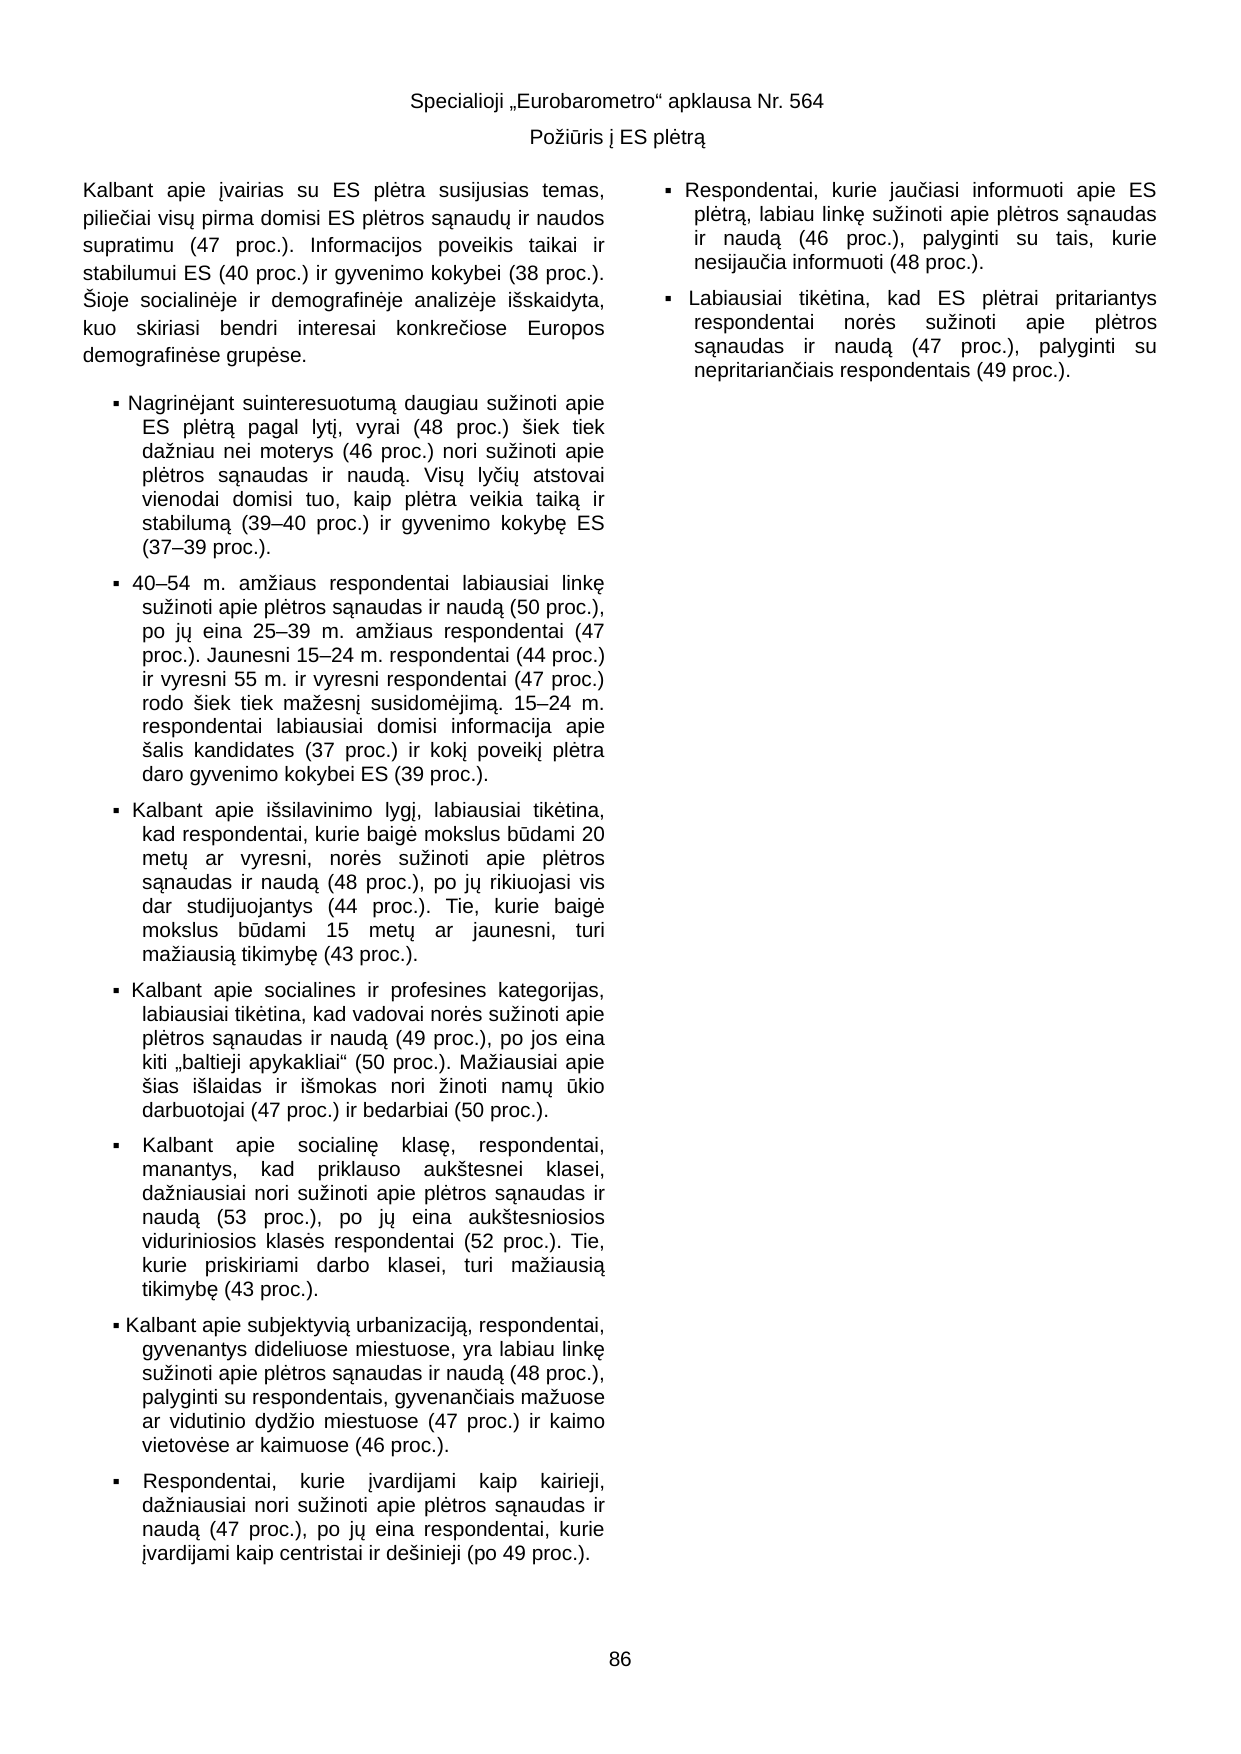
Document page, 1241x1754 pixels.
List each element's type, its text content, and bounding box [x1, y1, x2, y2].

text Kalbant apie įvairias su ES plėtra susijusias temas, piliečiai visų pirma domisi ES plėtros sąnaudų ir naudos supratimu (47 proc.). Informacijos poveikis taikai ir stabilumui ES (40 proc.) ir gyvenimo kokybei (38 proc.). Šioje socialinėje ir demografinėje analizėje išskaidyta, kuo skiriasi bendri interesai konkrečiose Europos demografinėse grupėse. [83, 178, 605, 367]
text ▪ Labiausiai tikėtina, kad ES plėtrai pritariantys respondentai norės sužinoti apie plėtros sąnaudas ir naudą (47 proc.), palyginti su nepritariančiais respondentais (49 proc.). [664, 286, 1157, 381]
text ▪ Respondentai, kurie jaučiasi informuoti apie ES plėtrą, labiau linkę sužinoti apie plėtros sąnaudas ir naudą (46 proc.), palyginti su tais, kurie nesijaučia informuoti (48 proc.). [664, 178, 1157, 274]
text ▪ Respondentai, kurie įvardijami kaip kairieji, dažniausiai nori sužinoti apie plėtros sąnaudas ir naudą (47 proc.), po jų eina respondentai, kurie įvardijami kaip centristai ir dešinieji (po 49 proc.). [112, 1468, 605, 1564]
text ▪ 40–54 m. amžiaus respondentai labiausiai linkę sužinoti apie plėtros sąnaudas ir naudą (50 proc.), po jų eina 25–39 m. amžiaus respondentai (47 proc.). Jaunesni 15–24 m. respondentai (44 proc.) ir vyresni 55 m. ir vyresni respondentai (47 proc.) rodo šiek tiek mažesnį susidomėjimą. 15–24 m. respondentai labiausiai domisi informacija apie šalis kandidates (37 proc.) ir kokį poveikį plėtra daro gyvenimo kokybei ES (39 proc.). [112, 571, 605, 786]
text ▪ Nagrinėjant suinteresuotumą daugiau sužinoti apie ES plėtrą pagal lytį, vyrai (48 proc.) šiek tiek dažniau nei moterys (46 proc.) nori sužinoti apie plėtros sąnaudas ir naudą. Visų lyčių atstovai vienodai domisi tuo, kaip plėtra veikia taiką ir stabilumą (39–40 proc.) ir gyvenimo kokybę ES (37–39 proc.). [112, 391, 605, 559]
text ▪ Kalbant apie subjektyvią urbanizaciją, respondentai, gyvenantys dideliuose miestuose, yra labiau linkę sužinoti apie plėtros sąnaudas ir naudą (48 proc.), palyginti su respondentais, gyvenančiais mažuose ar vidutinio dydžio miestuose (47 proc.) ir kaimo vietovėse ar kaimuose (46 proc.). [112, 1313, 605, 1457]
text ▪ Kalbant apie socialinę klasę, respondentai, manantys, kad priklauso aukštesnei klasei, dažniausiai nori sužinoti apie plėtros sąnaudas ir naudą (53 proc.), po jų eina aukštesniosios viduriniosios klasės respondentai (52 proc.). Tie, kurie priskiriami darbo klasei, turi mažiausią tikimybę (43 proc.). [112, 1133, 605, 1301]
text ▪ Kalbant apie socialines ir profesines kategorijas, labiausiai tikėtina, kad vadovai norės sužinoti apie plėtros sąnaudas ir naudą (49 proc.), po jos eina kiti „baltieji apykakliai“ (50 proc.). Mažiausiai apie šias išlaidas ir išmokas nori žinoti namų ūkio darbuotojai (47 proc.) ir bedarbiai (50 proc.). [112, 978, 605, 1121]
text ▪ Kalbant apie išsilavinimo lygį, labiausiai tikėtina, kad respondentai, kurie baigė mokslus būdami 20 metų ar vyresni, norės sužinoti apie plėtros sąnaudas ir naudą (48 proc.), po jų rikiuojasi vis dar studijuojantys (44 proc.). Tie, kurie baigė mokslus būdami 15 metų ar jaunesni, turi mažiausią tikimybę (43 proc.). [112, 798, 605, 966]
